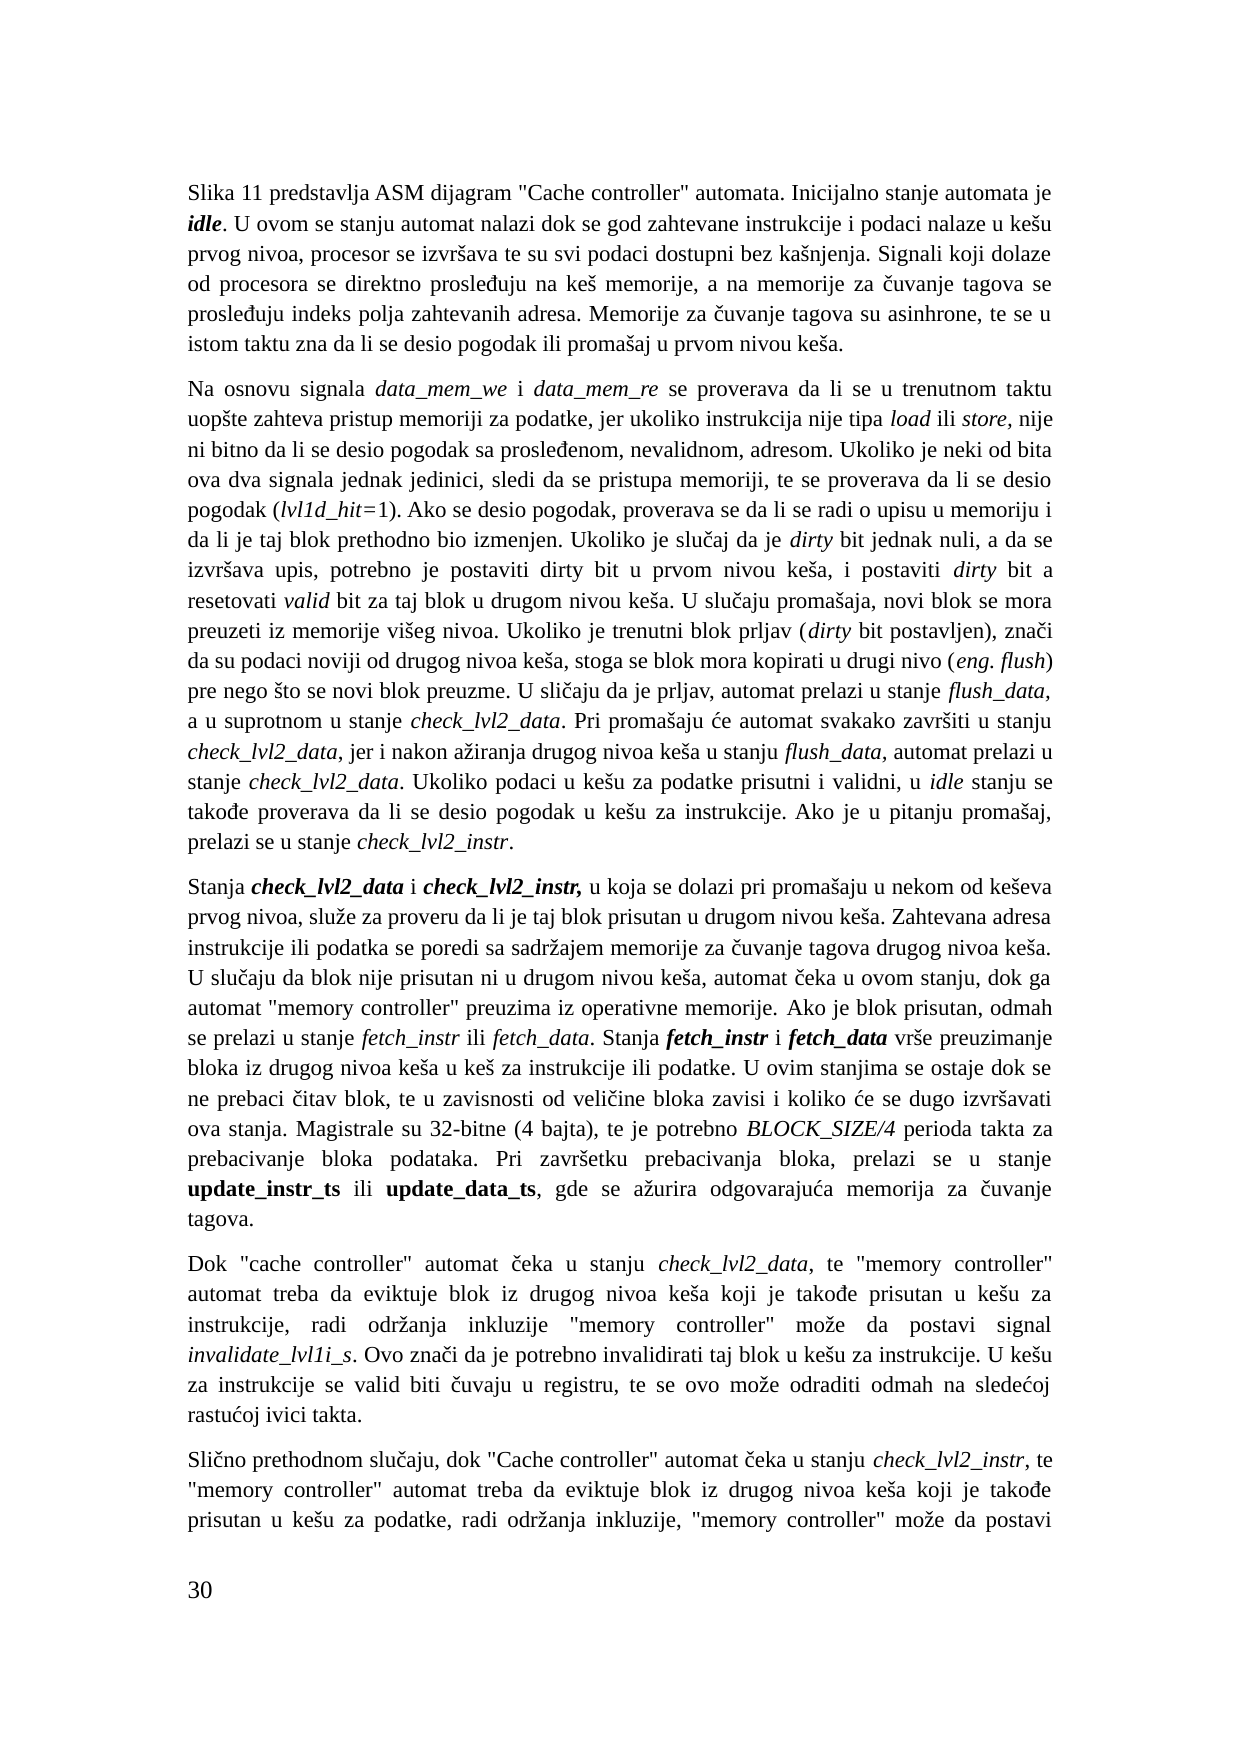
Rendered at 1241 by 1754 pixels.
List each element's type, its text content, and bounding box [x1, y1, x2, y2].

text Na osnovu signala data_mem_we i data_mem_re se proverava da li se u trenutnom taktu uopšte zahteva pristup memoriji za podatke, jer ukoliko instrukcija nije tipa load ili store, nije ni bitno da li se desio pogodak sa prosleđenom, nevalidnom, adresom. Ukoliko je neki od bita ova dva signala jednak jedinici, sledi da se pristupa memoriji, te se proverava da li se desio pogodak (lvl1d_hit=1). Ako se desio pogodak, proverava se da li se radi o upisu u memoriju i da li je taj blok prethodno bio izmenjen. Ukoliko je slučaj da je dirty bit jednak nuli, a da se izvršava upis, potrebno je postaviti dirty bit u prvom nivou keša, i postaviti dirty bit a resetovati valid bit za taj blok u drugom nivou keša. U slučaju promašaja, novi blok se mora preuzeti iz memorije višeg nivoa. Ukoliko je trenutni blok prljav (dirty bit postavljen), znači da su podaci noviji od drugog nivoa keša, stoga se blok mora kopirati u drugi nivo (eng. flush) pre nego što se novi blok preuzme. U sličaju da je prljav, automat prelazi u stanje flush_data, a u suprotnom u stanje check_lvl2_data. Pri promašaju će automat svakako završiti u stanju check_lvl2_data, jer i nakon ažiranja drugog nivoa keša u stanju flush_data, automat prelazi u stanje check_lvl2_data. Ukoliko podaci u kešu za podatke prisutni i validni, u idle stanju se takođe proverava da li se desio pogodak u kešu za instrukcije. Ako je u pitanju promašaj, prelazi se u stanje check_lvl2_instr. [187, 375, 1053, 855]
text Slično prethodnom slučaju, dok "Cache controller" automat čeka u stanju check_lvl2_instr, te "memory controller" automat treba da eviktuje blok iz drugog nivoa keša koji je takođe prisutan u kešu za podatke, radi održanja inkluzije, "memory controller" može da postavi [187, 1446, 1053, 1533]
text Dok "cache controller" automat čeka u stanju check_lvl2_data, te "memory controller" automat treba da eviktuje blok iz drugog nivoa keša koji je takođe prisutan u kešu za instrukcije, radi održanja inkluzije "memory controller" može da postavi signal invalidate_lvl1i_s. Ovo znači da je potrebno invalidirati taj blok u kešu za instrukcije. U kešu za instrukcije se valid biti čuvaju u registru, te se ovo može odraditi odmah na sledećoj rastućoj ivici takta. [187, 1250, 1053, 1428]
text Stanja check_lvl2_data i check_lvl2_instr, u koja se dolazi pri promašaju u nekom od keševa prvog nivoa, služe za proveru da li je taj blok prisutan u drugom nivou keša. Zahtevana adresa instrukcije ili podatka se poredi sa sadržajem memorije za čuvanje tagova drugog nivoa keša. U slučaju da blok nije prisutan ni u drugom nivou keša, automat čeka u ovom stanju, dok ga automat "memory controller" preuzima iz operativne memorije. Ako je blok prisutan, odmah se prelazi u stanje fetch_instr ili fetch_data. Stanja fetch_instr i fetch_data vrše preuzimanje bloka iz drugog nivoa keša u keš za instrukcije ili podatke. U ovim stanjima se ostaje dok se ne prebaci čitav blok, te u zavisnosti od veličine bloka zavisi i koliko će se dugo izvršavati ova stanja. Magistrale su 32-bitne (4 bajta), te je potrebno BLOCK_SIZE/4 perioda takta za prebacivanje bloka podataka. Pri završetku prebacivanja bloka, prelazi se u stanje update_instr_ts ili update_data_ts, gde se ažurira odgovarajuća memorija za čuvanje tagova. [187, 873, 1053, 1232]
text Slika 11 predstavlja ASM dijagram "Cache controller" automata. Inicijalno stanje automata je idle. U ovom se stanju automat nalazi dok se god zahtevane instrukcije i podaci nalaze u kešu prvog nivoa, procesor se izvršava te su svi podaci dostupni bez kašnjenja. Signali koji dolaze od procesora se direktno prosleđuju na keš memorije, a na memorije za čuvanje tagova se prosleđuju indeks polja zahtevanih adresa. Memorije za čuvanje tagova su asinhrone, te se u istom taktu zna da li se desio pogodak ili promašaj u prvom nivou keša. [187, 179, 1053, 357]
